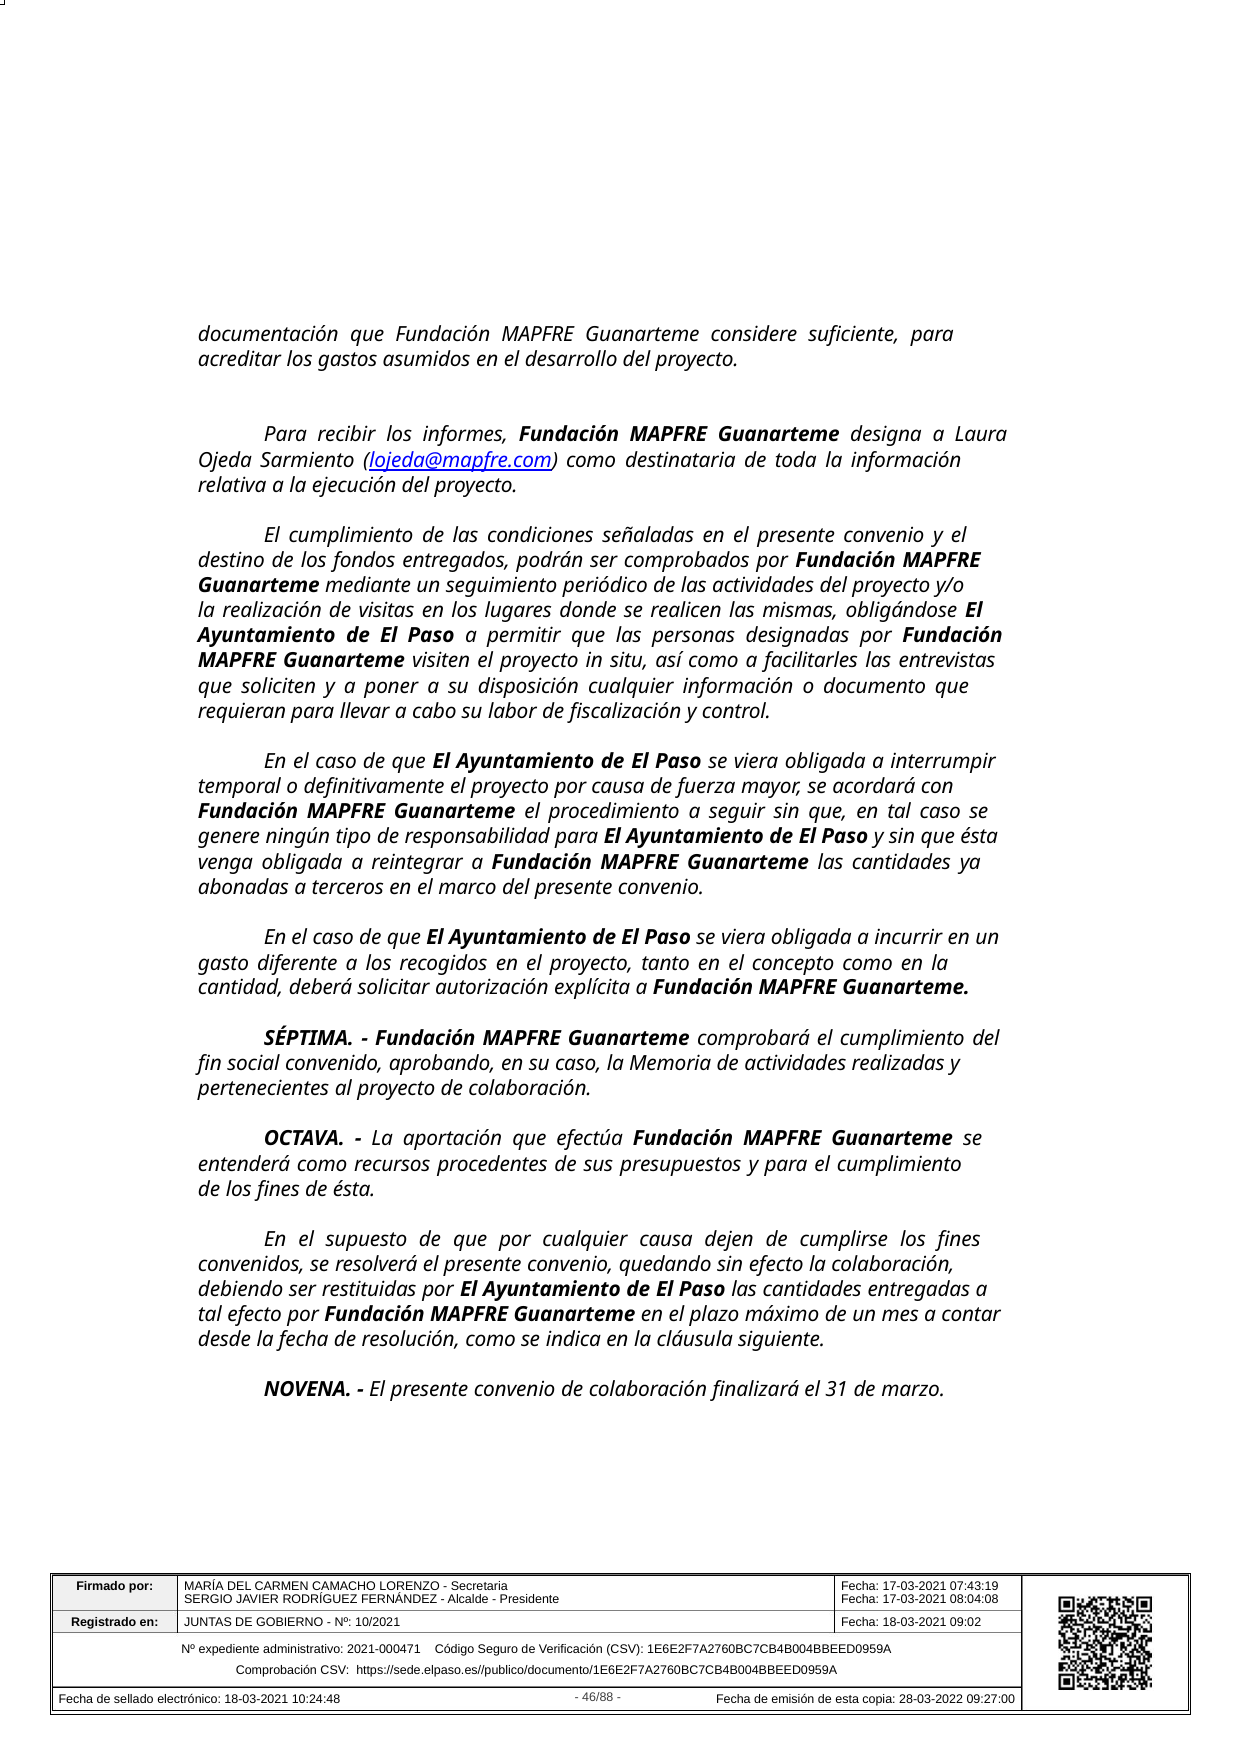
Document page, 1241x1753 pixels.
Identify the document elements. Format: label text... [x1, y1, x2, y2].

text - 46/88 - [574, 1691, 640, 1705]
picture [51, 1574, 1190, 1714]
text OCTAVA. - La aportación que efectúa Fundación MAPFRE Guanarteme se [264, 1125, 1068, 1151]
text desde la fecha de resolución, como se indica en la cláusula siguiente. [198, 1327, 1068, 1351]
text Firmado por: [76, 1579, 172, 1593]
text convenidos, se resolverá el presente convenio, quedando sin efecto la colaboración, [198, 1252, 1068, 1276]
text En el caso de que El Ayuntamiento de El Paso se viera obligada a incurrir en un [264, 924, 1068, 949]
text Nº expediente administrativo: 2021-000471 Código Seguro de Verificación (CSV): 1E6E2F7A2760BC7CB4B004BBEED0959A [181, 1642, 917, 1656]
text MAPFRE Guanarteme visiten el proyecto in situ, así como a facilitarles las entrevistas [198, 648, 1068, 673]
text SÉPTIMA. - Fundación MAPFRE Guanarteme comprobará el cumplimiento del [264, 1025, 1068, 1050]
text gasto diferente a los recogidos en el proyecto, tanto en el concepto como en la [198, 950, 1068, 975]
text genere ningún tipo de responsabilidad para El Ayuntamiento de El Paso y sin que ésta [198, 824, 1068, 849]
text Fecha: 18-03-2021 09:02 [841, 1615, 1002, 1629]
text Ayuntamiento de El Paso a permitir que las personas designadas por Fundación [198, 623, 1068, 648]
text entenderá como recursos procedentes de sus presupuestos y para el cumplimiento [198, 1151, 1068, 1176]
text En el caso de que El Ayuntamiento de El Paso se viera obligada a interrumpir [264, 748, 1068, 774]
text pertenecientes al proyecto de colaboración. [198, 1076, 1068, 1100]
text Fundación MAPFRE Guanarteme el procedimiento a seguir sin que, en tal caso se [198, 799, 1068, 824]
text relativa a la ejecución del proyecto. [198, 473, 1068, 497]
text Fecha de emisión de esta copia: 28-03-2022 09:27:00 [716, 1692, 1040, 1706]
text Para recibir los informes, Fundación MAPFRE Guanarteme designa a Laura [264, 422, 1068, 447]
text venga obligada a reintegrar a Fundación MAPFRE Guanarteme las cantidades ya [198, 849, 1068, 874]
text que soliciten y a poner a su disposición cualquier información o documento que [198, 673, 1068, 698]
text Fecha: 17-03-2021 07:43:19 [841, 1579, 1022, 1593]
text En el supuesto de que por cualquier causa dejen de cumplirse los fines [264, 1227, 1068, 1251]
text Guanarteme mediante un seguimiento periódico de las actividades del proyecto y/o [198, 572, 1068, 598]
text de los fines de ésta. [198, 1176, 1068, 1201]
text fin social convenido, aprobando, en su caso, la Memoria de actividades realizadas y [198, 1051, 1068, 1075]
text acreditar los gastos asumidos en el desarrollo del proyecto. [198, 347, 1067, 371]
text destino de los fondos entregados, podrán ser comprobados por Fundación MAPFRE [198, 547, 1068, 572]
text tal efecto por Fundación MAPFRE Guanarteme en el plazo máximo de un mes a contar [198, 1301, 1068, 1326]
text Ojeda Sarmiento (lojeda@mapfre.com) como destinataria de toda la información [198, 447, 1068, 472]
text Comprobación CSV: https://sede.elpaso.es//publico/documento/1E6E2F7A2760BC7CB4B004BBEED0959A [236, 1663, 917, 1677]
text documentación que Fundación MAPFRE Guanarteme considere suficiente, para [198, 322, 1067, 346]
text la realización de visitas en los lugares donde se realicen las mismas, obligándose El [198, 598, 1068, 623]
text debiendo ser restituidas por El Ayuntamiento de El Paso las cantidades entregadas a [198, 1276, 1068, 1301]
text JUNTAS DE GOBIERNO - Nº: 10/2021 [184, 1615, 426, 1629]
text El cumplimiento de las condiciones señaladas en el presente convenio y el [264, 523, 1068, 547]
text requieran para llevar a cabo su labor de fiscalización y control. [198, 699, 1068, 723]
text Fecha de sellado electrónico: 18-03-2021 10:24:48 [58, 1692, 365, 1706]
text NOVENA. - El presente convenio de colaboración finalizará el 31 de marzo. [264, 1377, 1036, 1402]
text MARÍA DEL CARMEN CAMACHO LORENZO - Secretaria [184, 1579, 586, 1593]
text SERGIO JAVIER RODRÍGUEZ FERNÁNDEZ - Alcalde - Presidente [184, 1593, 586, 1607]
text abonadas a terceros en el marco del presente convenio. [198, 874, 1068, 899]
text Registrado en: [71, 1615, 177, 1629]
text temporal o definitivamente el proyecto por causa de fuerza mayor, se acordará con [198, 774, 1068, 799]
text cantidad, deberá solicitar autorización explícita a Fundación MAPFRE Guanarteme. [198, 975, 1068, 1000]
text Fecha: 17-03-2021 08:04:08 [841, 1593, 1022, 1607]
